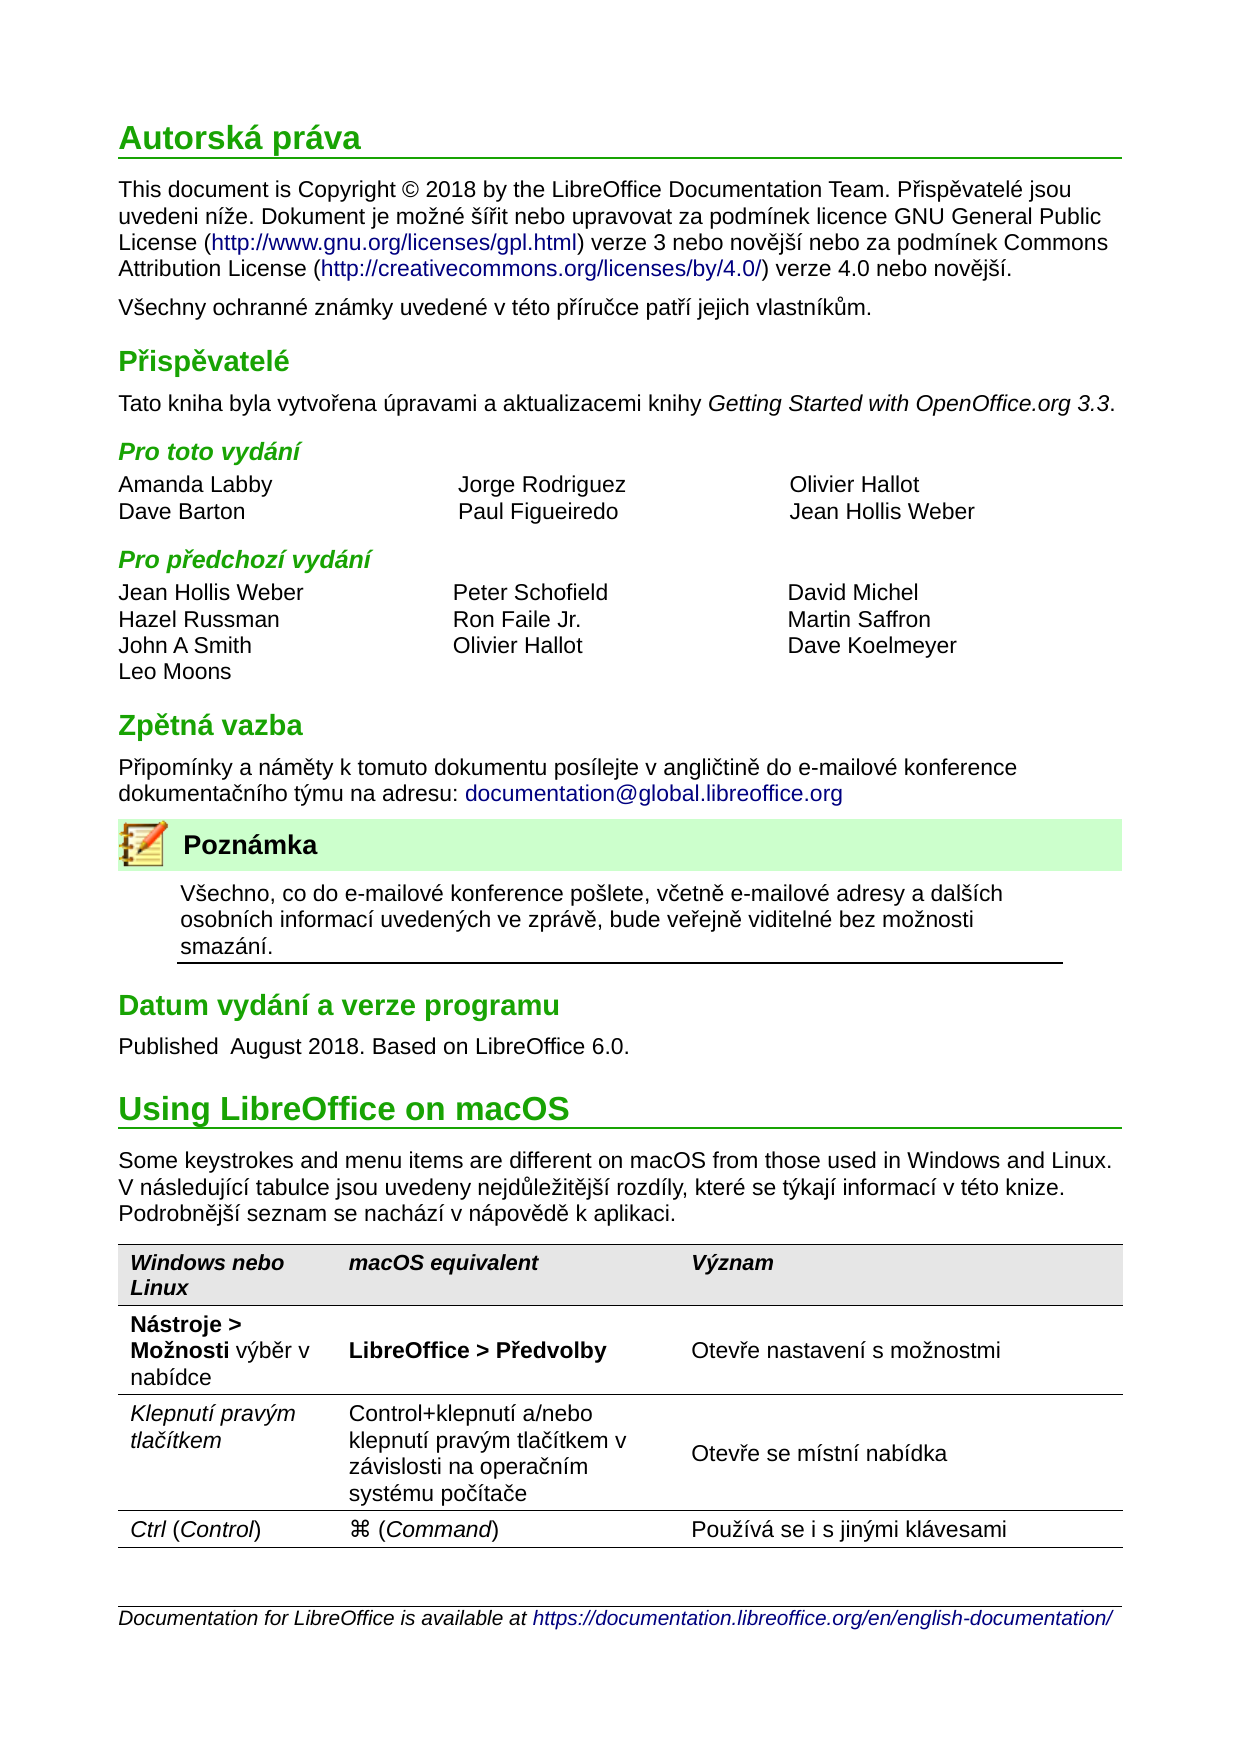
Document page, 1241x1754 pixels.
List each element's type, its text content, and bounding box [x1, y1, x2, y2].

table_header Význam [679, 1245, 1123, 1305]
table_cell Leo Moons [118, 658, 453, 685]
text Published August 2018. Based on LibreOffice 6.0. [118, 1033, 1122, 1059]
text Tato kniha byla vytvořena úpravami a aktualizacemi knihy Getting Started with OpenOffice.org 3.3. [118, 389, 1122, 416]
text Some keystrokes and menu items are different on macOS from those used in Windows and Linux. V následující tabulce jsou uvedeny nejdůležitější rozdíly, které se týkají informací v této knize. Podrobnější seznam se nachází v nápovědě k aplikaci. [118, 1147, 1122, 1226]
table_cell Nástroje > Možnosti výběr v nabídce [118, 1306, 337, 1394]
text Připomínky a náměty k tomuto dokumentu posílejte v angličtině do e-mailové konference dokumentačního týmu na adresu: documentation@global.libreoffice.org [118, 754, 1122, 806]
table_cell Klepnutí pravým tlačítkem [118, 1395, 337, 1510]
picture [119, 819, 170, 870]
table_cell Olivier Hallot [453, 632, 787, 658]
table_cell Hazel Russman [118, 606, 453, 632]
subtitle Pro předchozí vydání [118, 544, 1122, 573]
table_cell LibreOffice > Předvolby [337, 1306, 679, 1394]
table_cell Ctrl (Control) [118, 1511, 337, 1547]
text Všechno, co do e-mailové konference pošlete, včetně e-mailové adresy a dalších osobních informací uvedených ve zprávě, bude veřejně viditelné bez možnosti smazání. [177, 877, 1063, 962]
table_cell [788, 658, 1122, 685]
subtitle Datum vydání a verze programu [118, 988, 1122, 1021]
table_header Jorge Rodriguez [458, 471, 789, 498]
table_cell Jean Hollis Weber [789, 498, 1122, 524]
table_header Peter Schofield [453, 579, 787, 606]
subtitle Přispěvatelé [118, 344, 1122, 378]
table_cell Paul Figueiredo [458, 498, 789, 524]
table_header David Michel [788, 579, 1122, 606]
table_cell Otevře se místní nabídka [679, 1395, 1123, 1510]
table_cell Martin Saffron [788, 606, 1122, 632]
subtitle Zpětná vazba [118, 708, 1122, 742]
table_header Jean Hollis Weber [118, 579, 453, 606]
text This document is Copyright © 2018 by the LibreOffice Documentation Team. Přispěvatelé jsou uvedeni níže. Dokument je možné šířit nebo upravovat za podmínek licence GNU General Public License (http://www.gnu.org/licenses/gpl.html) verze 3 nebo novější nebo za podmínek Commons Attribution License (http://creativecommons.org/licenses/by/4.0/) verze 4.0 nebo novější. [118, 176, 1122, 282]
table_header Amanda Labby [118, 471, 458, 498]
table_cell Otevře nastavení s možnostmi [679, 1306, 1123, 1394]
table_cell Dave Barton [118, 498, 458, 524]
subtitle Poznámka [118, 819, 1122, 871]
table_cell Ron Faile Jr. [453, 606, 787, 632]
table_cell Používá se i s jinými klávesami [679, 1511, 1123, 1547]
subtitle Pro toto vydání [118, 437, 1122, 465]
table_header Olivier Hallot [789, 471, 1122, 498]
subtitle Using LibreOffice on macOS [118, 1089, 1122, 1127]
table_header macOS equivalent [337, 1245, 679, 1305]
table_header Windows nebo Linux [118, 1245, 337, 1305]
table_cell Control+klepnutí a/nebo klepnutí pravým tlačítkem v závislosti na operačním systému počítače [337, 1395, 679, 1510]
table_cell ⌘ (Command) [337, 1511, 679, 1547]
table_cell Dave Koelmeyer [788, 632, 1122, 658]
table_cell [453, 658, 787, 685]
subtitle Autorská práva [118, 118, 1122, 157]
text Všechny ochranné známky uvedené v této příručce patří jejich vlastníkům. [118, 294, 1122, 321]
table_cell John A Smith [118, 632, 453, 658]
